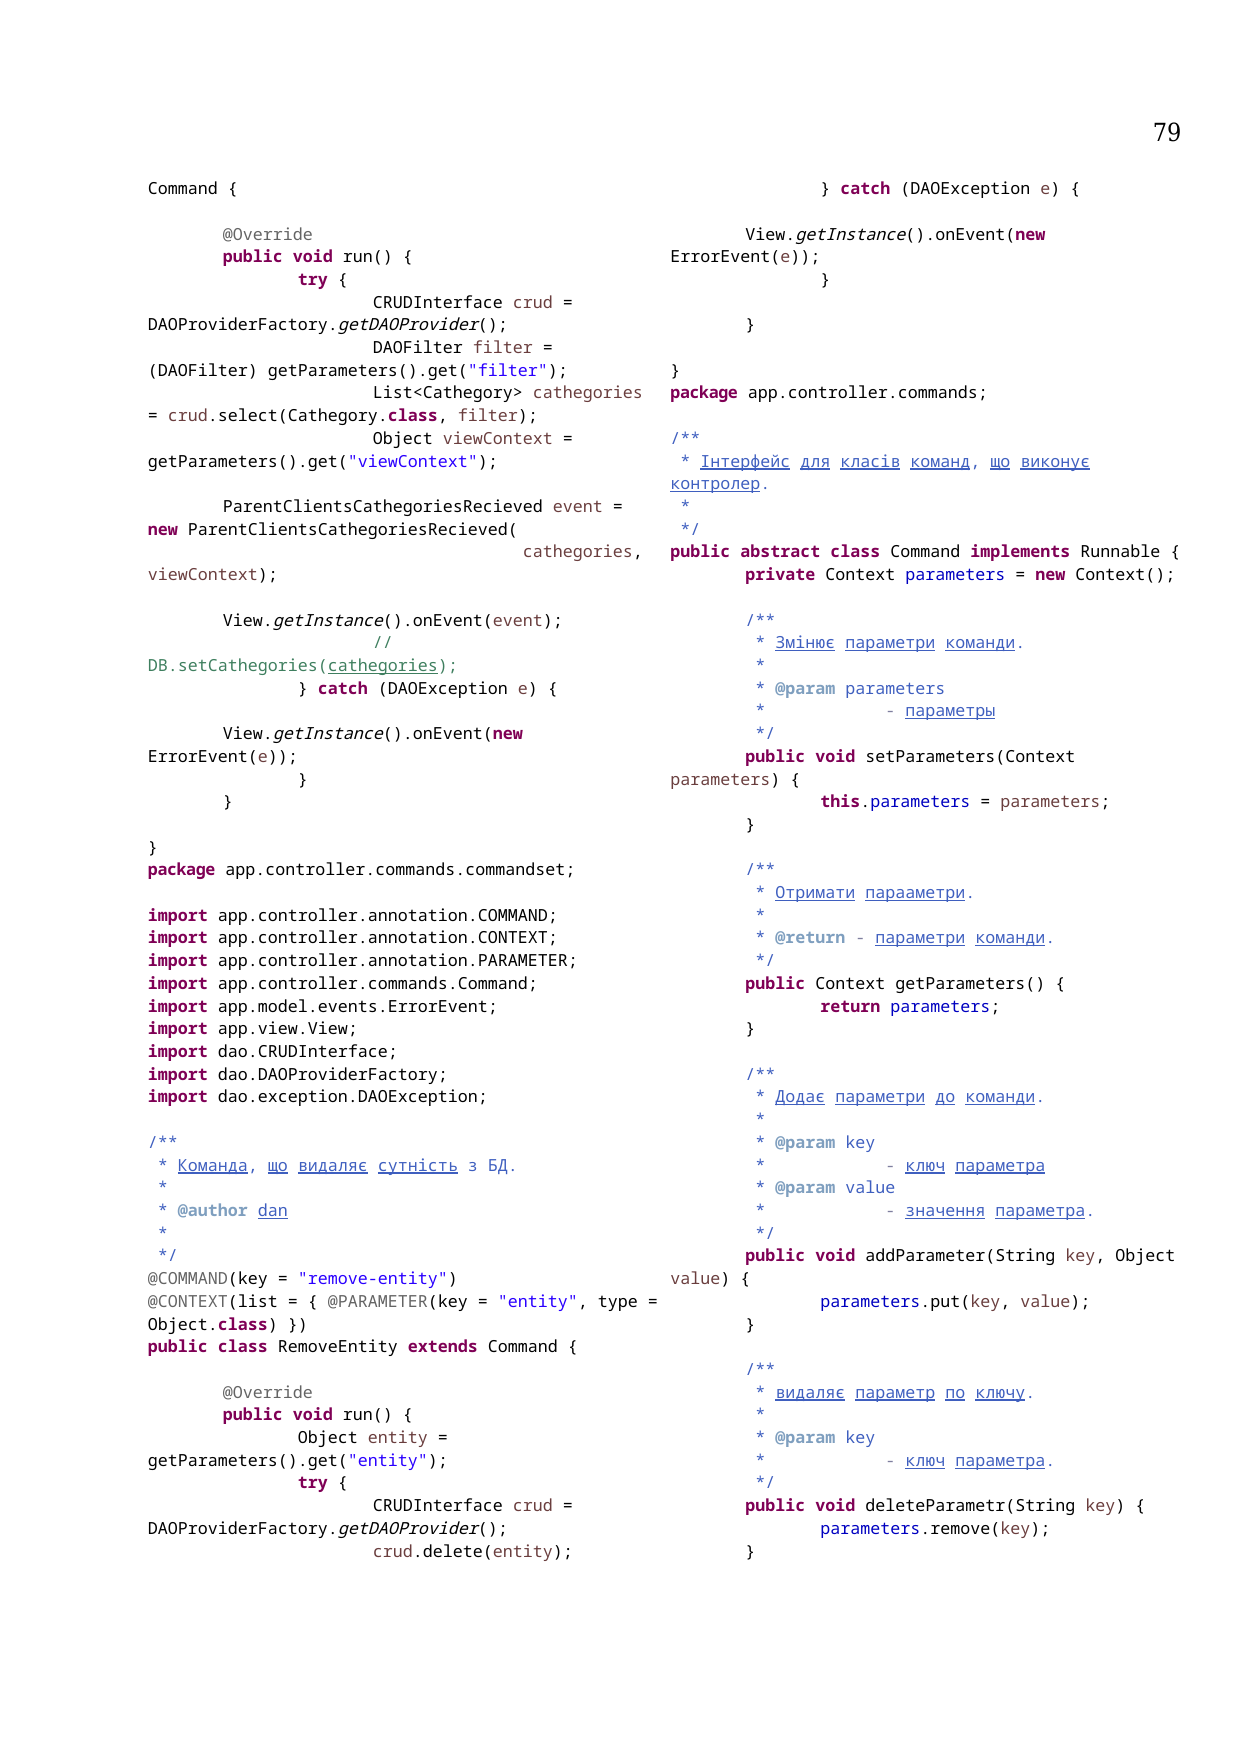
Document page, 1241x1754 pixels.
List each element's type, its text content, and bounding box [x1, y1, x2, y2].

text /** [670, 1358, 1181, 1380]
text */ [148, 1244, 658, 1267]
text import app.controller.annotation.PARAMETER; [148, 949, 658, 972]
text } [148, 790, 658, 813]
text package app.controller.commands.commandset; [148, 858, 658, 881]
text * - ключ параметра. [670, 1448, 1181, 1471]
text * - параметры [670, 699, 1181, 722]
text List<Cathegory> cathegories = crud.select(Cathegory.class, filter); [148, 381, 658, 427]
text } [670, 358, 1181, 381]
text * Додає параметри до команди. [670, 1085, 1181, 1108]
text private Context parameters = new Context(); [670, 563, 1181, 586]
text @Override [148, 222, 658, 245]
text /** [670, 608, 1181, 631]
text try { [148, 268, 658, 290]
text Object viewContext = getParameters().get("viewContext"); [148, 427, 658, 472]
text Command { [148, 177, 658, 199]
text public void run() { [148, 245, 658, 268]
text } catch (DAOException e) { [670, 177, 1181, 199]
text Object entity = getParameters().get("entity"); [148, 1426, 658, 1471]
text */ [670, 1471, 1181, 1494]
text } [670, 1017, 1181, 1040]
text /** [670, 1062, 1181, 1085]
text */ [670, 722, 1181, 744]
text */ [670, 1221, 1181, 1244]
text @COMMAND(key = "remove-entity") [148, 1267, 658, 1289]
text ParentClientsCathegoriesRecieved event = new ParentClientsCathegoriesRecieved( [148, 472, 658, 540]
text } [670, 268, 1181, 290]
text this.parameters = parameters; [670, 790, 1181, 813]
text * [148, 1176, 658, 1199]
text * @author dan [148, 1199, 658, 1221]
text /** [670, 858, 1181, 881]
text /** [148, 1131, 658, 1153]
text } catch (DAOException e) { [148, 676, 658, 699]
text } [670, 1312, 1181, 1335]
text import app.controller.commands.Command; [148, 972, 658, 994]
text crud.delete(entity); [148, 1539, 658, 1562]
text import app.model.events.ErrorEvent; [148, 994, 658, 1017]
text * Інтерфейс для класів команд, що виконує контролер. [670, 449, 1181, 495]
text * [670, 654, 1181, 676]
text * Отримати парааметри. [670, 881, 1181, 903]
text } [670, 1539, 1181, 1562]
text * [670, 1108, 1181, 1131]
text public void deleteParametr(String key) { [670, 1494, 1181, 1517]
text * @param key [670, 1131, 1181, 1153]
text CRUDInterface crud = DAOProviderFactory.getDAOProvider(); [148, 290, 658, 336]
text * @param key [670, 1426, 1181, 1448]
text * @return - параметри команди. [670, 926, 1181, 949]
text */ [670, 517, 1181, 540]
text * Команда, що видаляє сутність з БД. [148, 1153, 658, 1176]
text public Context getParameters() { [670, 972, 1181, 994]
text parameters.remove(key); [670, 1517, 1181, 1539]
text } [148, 767, 658, 790]
text import app.view.View; [148, 1017, 658, 1040]
text CRUDInterface crud = DAOProviderFactory.getDAOProvider(); [148, 1494, 658, 1539]
text * [670, 495, 1181, 517]
text import app.controller.annotation.COMMAND; [148, 903, 658, 926]
text * [670, 903, 1181, 926]
text import dao.DAOProviderFactory; [148, 1062, 658, 1085]
text cathegories, viewContext); [148, 540, 658, 586]
text } [670, 813, 1181, 835]
text * - значення параметра. [670, 1199, 1181, 1221]
text public class RemoveEntity extends Command { [148, 1335, 658, 1358]
text * Змінює параметри команди. [670, 631, 1181, 654]
text public void run() { [148, 1403, 658, 1426]
text public void setParameters(Context parameters) { [670, 744, 1181, 790]
text try { [148, 1471, 658, 1494]
text View.getInstance().onEvent(new ErrorEvent(e)); [670, 199, 1181, 268]
text } [670, 313, 1181, 336]
text @CONTEXT(list = { @PARAMETER(key = "entity", type = Object.class) }) [148, 1289, 658, 1335]
text * [670, 1403, 1181, 1426]
text * @param parameters [670, 676, 1181, 699]
text public abstract class Command implements Runnable { [670, 540, 1181, 563]
text import app.controller.annotation.CONTEXT; [148, 926, 658, 949]
text @Override [148, 1380, 658, 1403]
text import dao.exception.DAOException; [148, 1085, 658, 1108]
text import dao.CRUDInterface; [148, 1040, 658, 1062]
text */ [670, 949, 1181, 972]
text return parameters; [670, 994, 1181, 1017]
text DAOFilter filter = (DAOFilter) getParameters().get("filter"); [148, 336, 658, 381]
text View.getInstance().onEvent(new ErrorEvent(e)); [148, 699, 658, 767]
text * @param value [670, 1176, 1181, 1199]
text package app.controller.commands; [670, 381, 1181, 404]
text * видаляє параметр по ключу. [670, 1380, 1181, 1403]
text // DB.setCathegories(cathegories); [148, 631, 658, 676]
text View.getInstance().onEvent(event); [148, 586, 658, 631]
text * [148, 1221, 658, 1244]
text } [148, 835, 658, 858]
text /** [670, 427, 1181, 449]
text * - ключ параметра [670, 1153, 1181, 1176]
text parameters.put(key, value); [670, 1289, 1181, 1312]
text public void addParameter(String key, Object value) { [670, 1244, 1181, 1289]
